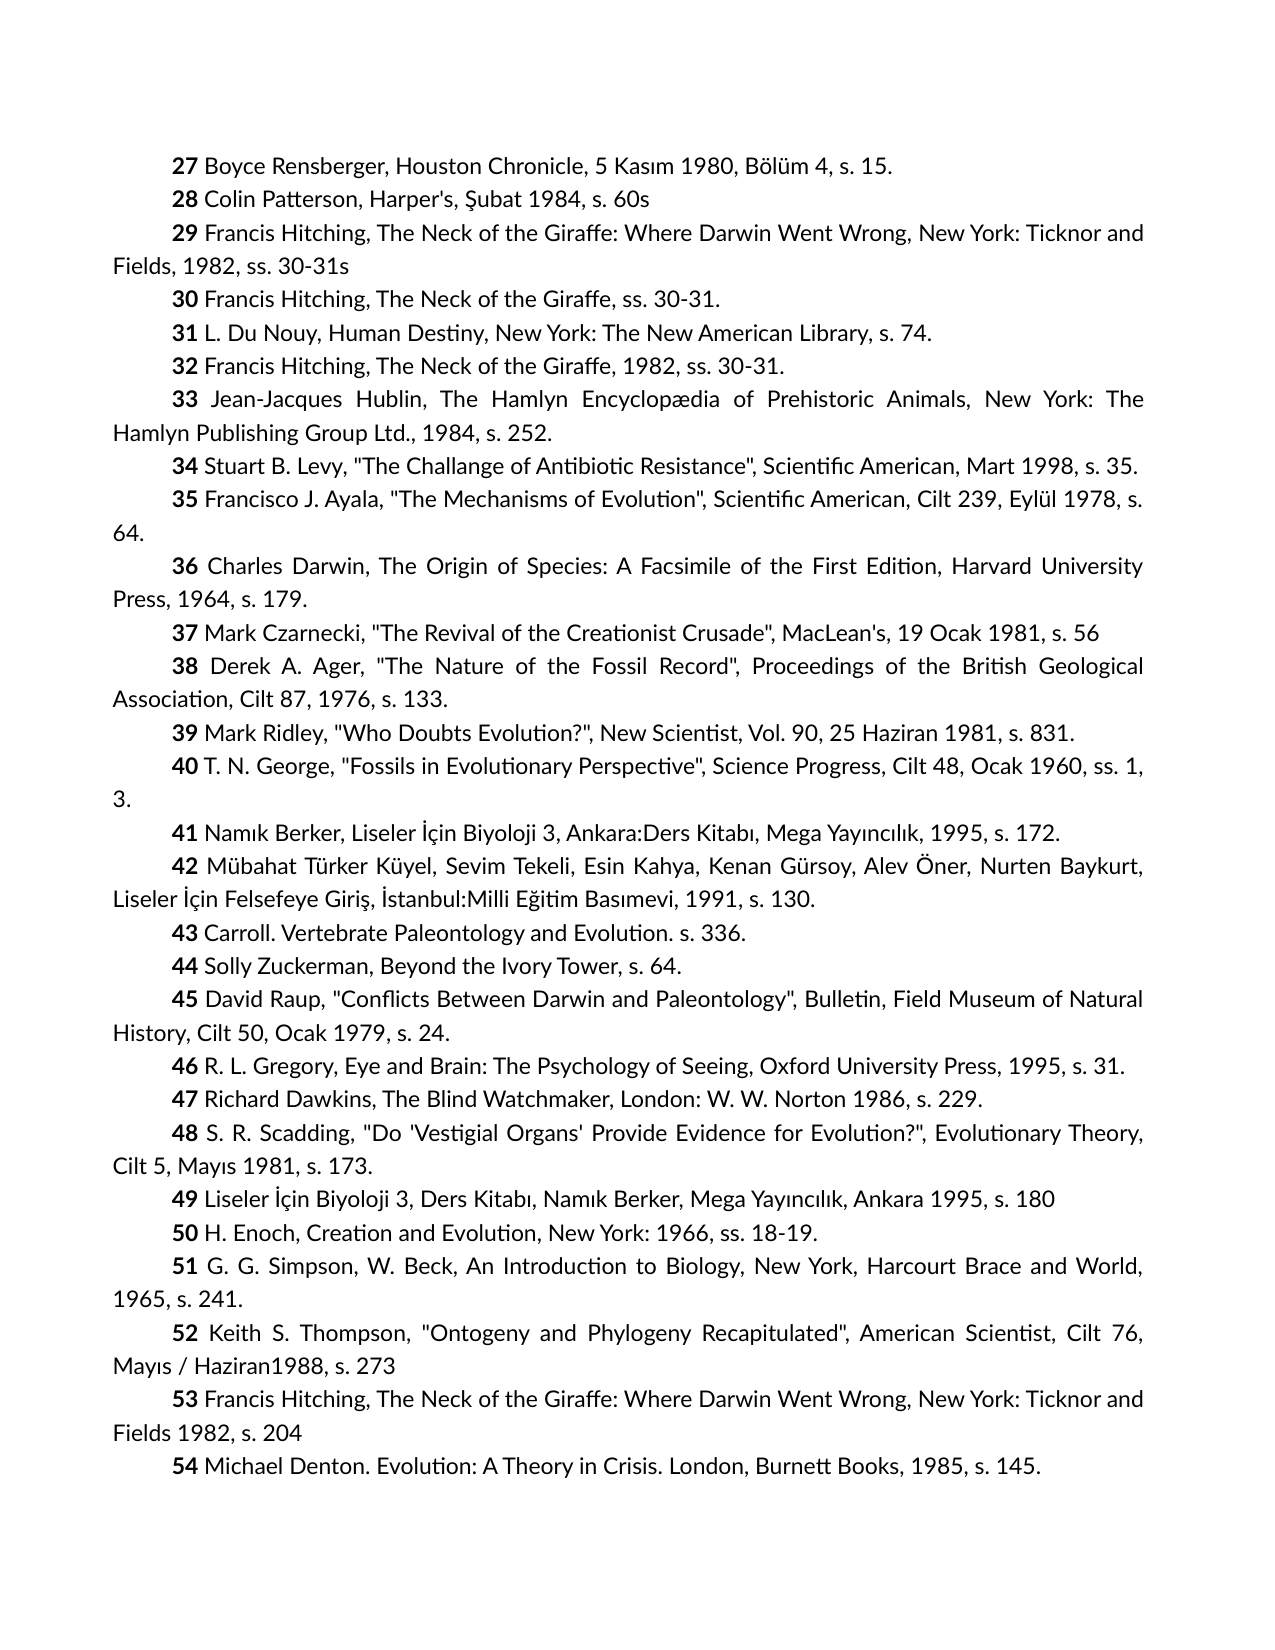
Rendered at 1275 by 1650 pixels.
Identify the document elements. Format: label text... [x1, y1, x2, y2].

text 41 Namık Berker, Liseler İçin Biyoloji 3, Ankara:Ders Kitabı, Mega Yayıncılık, 1995, s. 172. [112, 814, 1145, 848]
text 54 Michael Denton. Evolution: A Theory in Crisis. London, Burnett Books, 1985, s. 145. [112, 1448, 1145, 1481]
text 33 Jean-Jacques Hublin, The Hamlyn Encyclopædia of Prehistoric Animals, New York: The Hamlyn Publishing Group Ltd., 1984, s. 252. [112, 381, 1145, 448]
text 51 G. G. Simpson, W. Beck, An Introduction to Biology, New York, Harcourt Brace and World, 1965, s. 241. [112, 1248, 1145, 1314]
text 43 Carroll. Vertebrate Paleontology and Evolution. s. 336. [112, 914, 1145, 948]
text 32 Francis Hitching, The Neck of the Giraffe, 1982, ss. 30-31. [112, 348, 1145, 381]
text 48 S. R. Scadding, "Do 'Vestigial Organs' Provide Evidence for Evolution?", Evolutionary Theory, Cilt 5, Mayıs 1981, s. 173. [112, 1114, 1145, 1181]
text 31 L. Du Nouy, Human Destiny, New York: The New American Library, s. 74. [112, 314, 1145, 348]
text 52 Keith S. Thompson, "Ontogeny and Phylogeny Recapitulated", American Scientist, Cilt 76, Mayıs / Haziran1988, s. 273 [112, 1314, 1145, 1381]
text 27 Boyce Rensberger, Houston Chronicle, 5 Kasım 1980, Bölüm 4, s. 15. [112, 148, 1145, 181]
text 49 Liseler İçin Biyoloji 3, Ders Kitabı, Namık Berker, Mega Yayıncılık, Ankara 1995, s. 180 [112, 1181, 1145, 1214]
text 28 Colin Patterson, Harper's, Şubat 1984, s. 60s [112, 181, 1145, 214]
text 47 Richard Dawkins, The Blind Watchmaker, London: W. W. Norton 1986, s. 229. [112, 1081, 1145, 1114]
text 30 Francis Hitching, The Neck of the Giraffe, ss. 30-31. [112, 281, 1145, 314]
text 40 T. N. George, "Fossils in Evolutionary Perspective", Science Progress, Cilt 48, Ocak 1960, ss. 1, 3. [112, 748, 1145, 814]
text 50 H. Enoch, Creation and Evolution, New York: 1966, ss. 18-19. [112, 1214, 1145, 1248]
text 35 Francisco J. Ayala, "The Mechanisms of Evolution", Scientific American, Cilt 239, Eylül 1978, s. 64. [112, 481, 1145, 548]
text 44 Solly Zuckerman, Beyond the Ivory Tower, s. 64. [112, 948, 1145, 981]
text 36 Charles Darwin, The Origin of Species: A Facsimile of the First Edition, Harvard University Press, 1964, s. 179. [112, 548, 1145, 614]
text 38 Derek A. Ager, "The Nature of the Fossil Record", Proceedings of the British Geological Association, Cilt 87, 1976, s. 133. [112, 648, 1145, 714]
text 39 Mark Ridley, "Who Doubts Evolution?", New Scientist, Vol. 90, 25 Haziran 1981, s. 831. [112, 714, 1145, 748]
text 29 Francis Hitching, The Neck of the Giraffe: Where Darwin Went Wrong, New York: Ticknor and Fields, 1982, ss. 30-31s [112, 214, 1145, 281]
text 53 Francis Hitching, The Neck of the Giraffe: Where Darwin Went Wrong, New York: Ticknor and Fields 1982, s. 204 [112, 1381, 1145, 1448]
text 45 David Raup, "Conflicts Between Darwin and Paleontology", Bulletin, Field Museum of Natural History, Cilt 50, Ocak 1979, s. 24. [112, 981, 1145, 1048]
text 34 Stuart B. Levy, "The Challange of Antibiotic Resistance", Scientific American, Mart 1998, s. 35. [112, 448, 1145, 481]
text 42 Mübahat Türker Küyel, Sevim Tekeli, Esin Kahya, Kenan Gürsoy, Alev Öner, Nurten Baykurt, Liseler İçin Felsefeye Giriş, İstanbul:Milli Eğitim Basımevi, 1991, s. 130. [112, 848, 1145, 914]
text 46 R. L. Gregory, Eye and Brain: The Psychology of Seeing, Oxford University Press, 1995, s. 31. [112, 1048, 1145, 1081]
text 37 Mark Czarnecki, "The Revival of the Creationist Crusade", MacLean's, 19 Ocak 1981, s. 56 [112, 614, 1145, 648]
